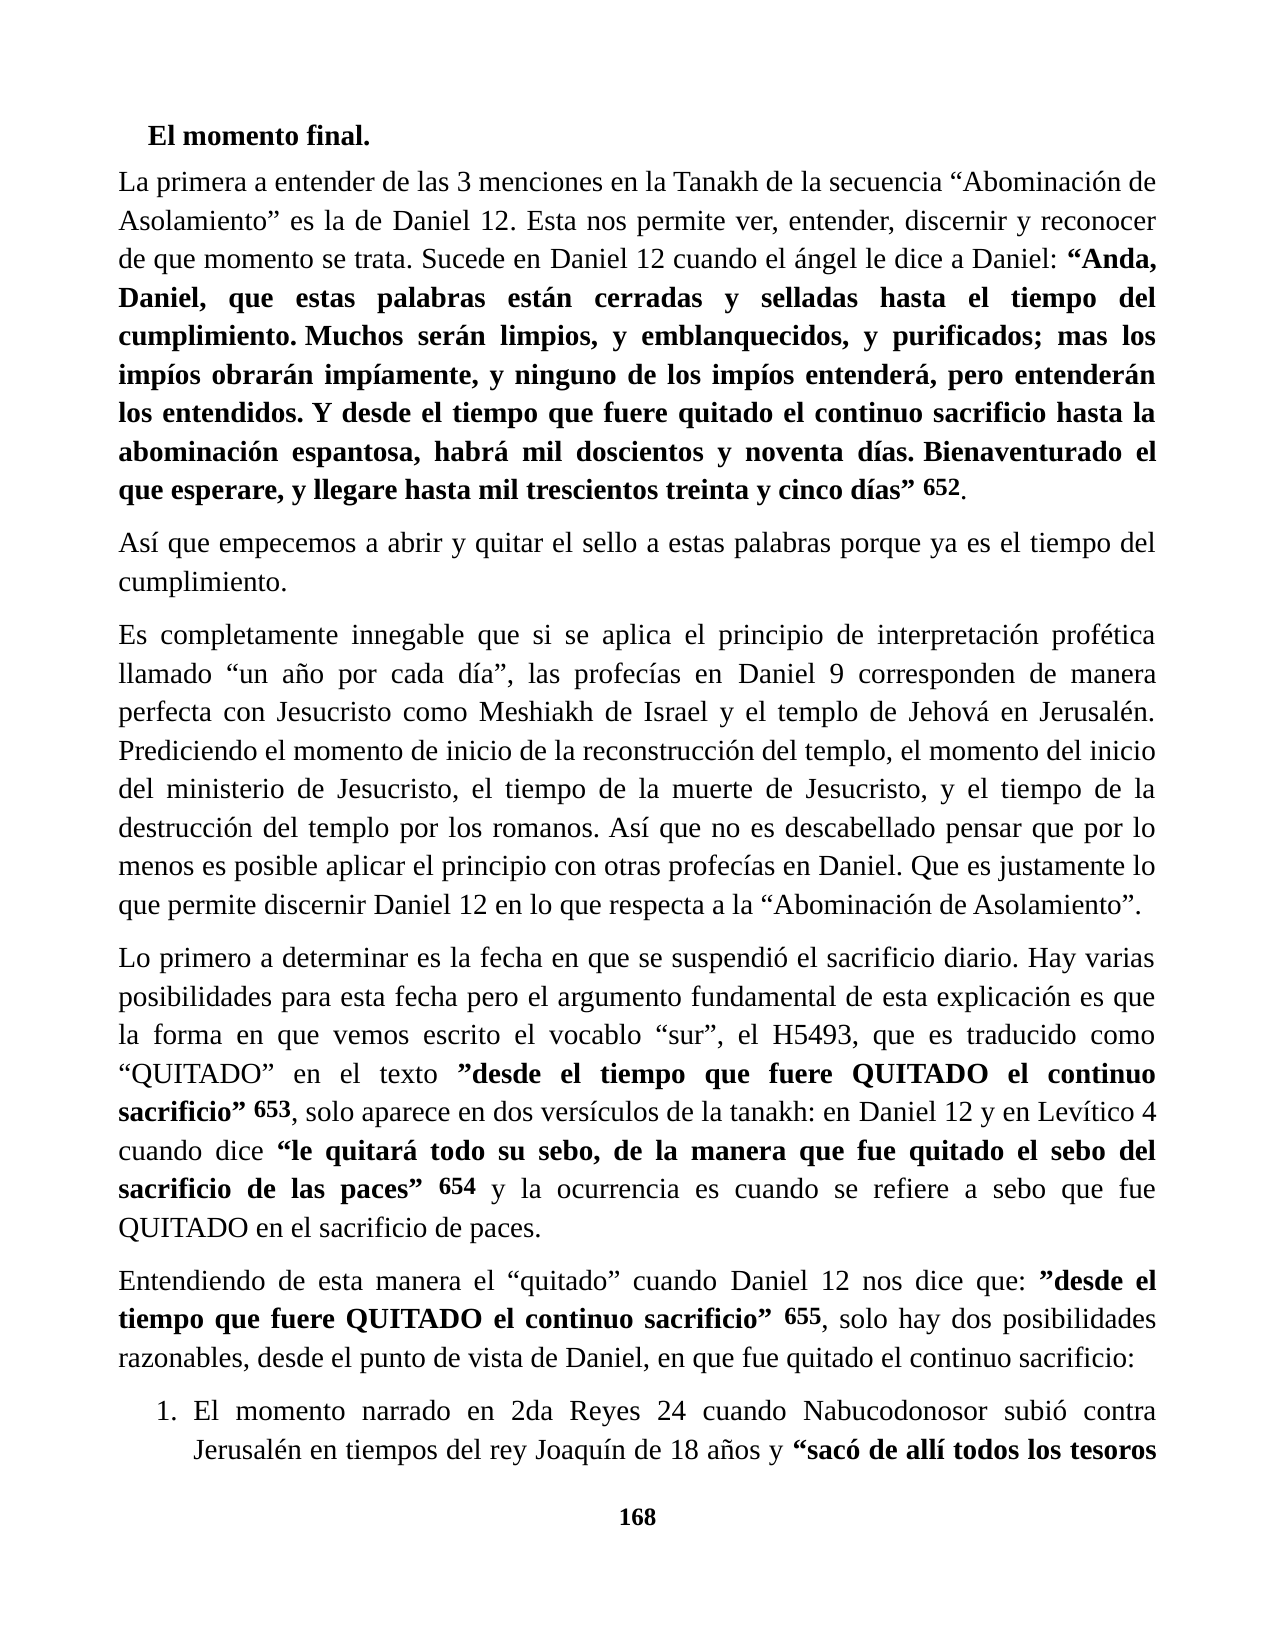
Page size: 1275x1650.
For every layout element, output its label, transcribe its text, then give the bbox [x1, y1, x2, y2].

text Así que empecemos a abrir y quitar el sello a estas palabras porque ya es el tiempo del cumplimiento. [118, 526, 1157, 598]
text Lo primero a determinar es la fecha en que se suspendió el sacrificio diario. Hay varias posibilidades para esta fecha pero el argumento fundamental de esta explicación es que la forma en que vemos escrito el vocablo “sur”, el H5493, que es traducido como “QUITADO” en el texto ”desde el tiempo que fuere QUITADO el continuo sacrificio” , solo aparece en dos versículos de la tanakh: en Daniel 12 y en Levítico 4 cuando dice “le quitará todo su sebo, de la manera que fue quitado el sebo del sacrificio de las paces” y la ocurrencia es cuando se refiere a sebo que fue QUITADO en el sacrificio de paces. [118, 940, 1157, 1243]
list El momento narrado en 2da Reyes 24 cuando Nabucodonosor subió contra Jerusalén en tiempos del rey Joaquín de 18 años y “sacó de allí todos los tesoros [156, 1393, 1157, 1465]
text La primera a entender de las 3 menciones en la Tanakh de la secuencia “Abominación de Asolamiento” es la de Daniel 12. Esta nos permite ver, entender, discernir y reconocer de que momento se trata. Sucede en Daniel 12 cuando el ángel le dice a Daniel: “Anda, Daniel, que estas palabras están cerradas y selladas hasta el tiempo del cumplimiento. Muchos serán limpios, y emblanquecidos, y purificados; mas los impíos obrarán impíamente, y ninguno de los impíos entenderá, pero entenderán los entendidos. Y desde el tiempo que fuere quitado el continuo sacrificio hasta la abominación espantosa, habrá mil doscientos y noventa días. Bienaventurado el que esperare, y llegare hasta mil trescientos treinta y cinco días” . [118, 164, 1157, 506]
text Es completamente innegable que si se aplica el principio de interpretación profética llamado “un año por cada día”, las profecías en Daniel 9 corresponden de manera perfecta con Jesucristo como Meshiakh de Israel y el templo de Jehová en Jerusalén. Prediciendo el momento de inicio de la reconstrucción del templo, el momento del inicio del ministerio de Jesucristo, el tiempo de la muerte de Jesucristo, y el tiempo de la destrucción del templo por los romanos. Así que no es descabellado pensar que por lo menos es posible aplicar el principio con otras profecías en Daniel. Que es justamente lo que permite discernir Daniel 12 en lo que respecta a la “Abominación de Asolamiento”. [118, 617, 1157, 921]
subtitle El momento final. [148, 118, 1157, 152]
text Entendiendo de esta manera el “quitado” cuando Daniel 12 nos dice que: ”desde el tiempo que fuere QUITADO el continuo sacrificio” , solo hay dos posibilidades razonables, desde el punto de vista de Daniel, en que fue quitado el continuo sacrificio: [118, 1263, 1157, 1374]
